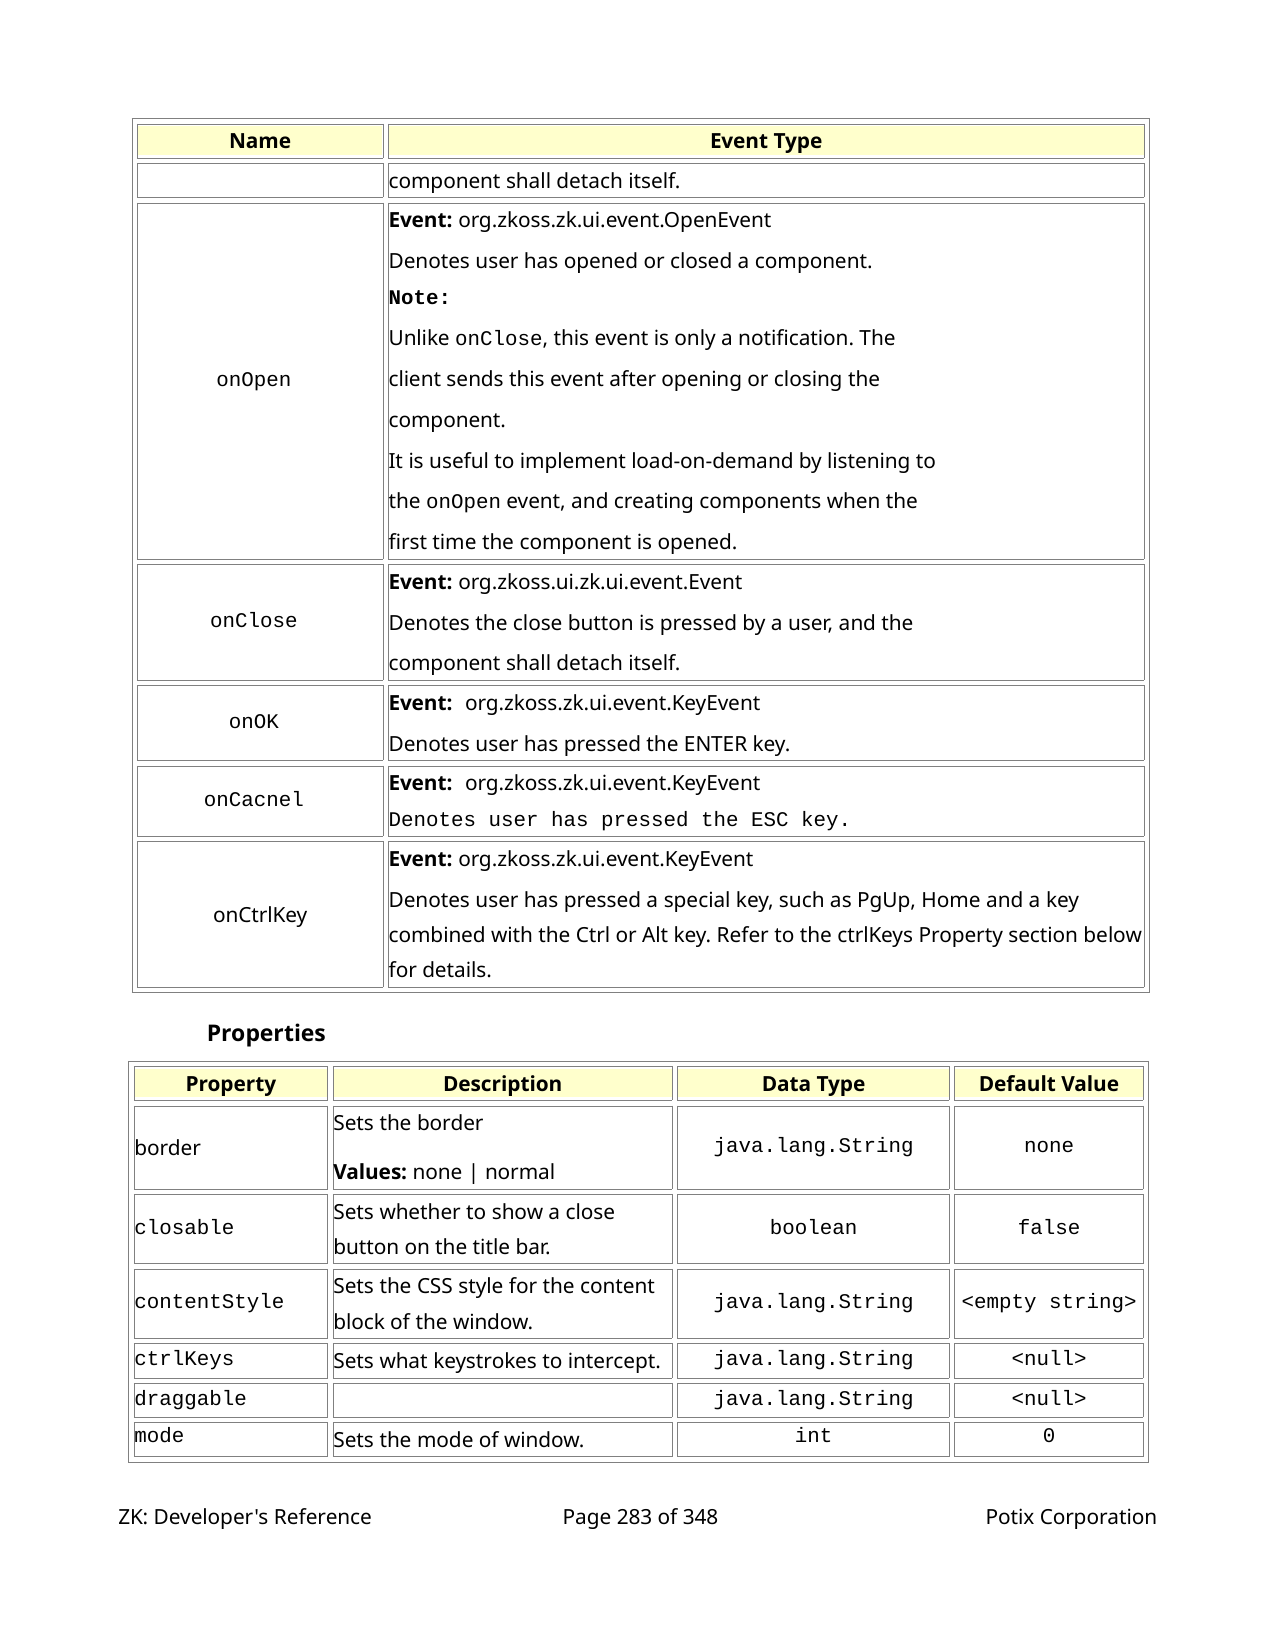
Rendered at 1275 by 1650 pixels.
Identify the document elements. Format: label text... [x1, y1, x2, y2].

table_cell Sets whether to show a close button on the title bar. [330, 1189, 675, 1263]
table_cell [134, 158, 385, 197]
table_cell Event: org.zkoss.ui.zk.ui.event.Event Denotes the close button is pressed by a user, and the component shall detach itself. [385, 559, 1147, 679]
table_cell Event: org.zkoss.zk.ui.event.OpenEvent Denotes user has opened or closed a component. Note: Unlike onClose, this event is only a notification. The client sends this event after opening or closing the component. It is useful to implement load-on-demand by listening to the onOpen event, and creating components when the first time the component is opened. [385, 197, 1147, 559]
table_header Event Type [385, 119, 1147, 158]
table_cell Sets what keystrokes to intercept. [330, 1338, 675, 1377]
subtitle Properties [207, 1017, 1157, 1048]
table_cell onClose [134, 559, 385, 679]
table_cell onCacnel [134, 760, 385, 836]
table_cell <null> [952, 1378, 1146, 1417]
table_header Name [134, 119, 385, 158]
table_cell java.lang.String [675, 1263, 952, 1338]
table_cell [330, 1378, 675, 1417]
table_cell onOpen [134, 197, 385, 559]
table_cell mode [131, 1417, 330, 1456]
table_cell closable [131, 1189, 330, 1263]
table_cell <null> [952, 1338, 1146, 1377]
table_cell false [952, 1189, 1146, 1263]
table_cell Event: org.zkoss.zk.ui.event.KeyEvent Denotes user has pressed the ENTER key. [385, 680, 1147, 760]
table_cell ctrlKeys [131, 1338, 330, 1377]
table_cell <empty string> [952, 1263, 1146, 1338]
table_cell java.lang.String [675, 1100, 952, 1188]
table_header Default Value [952, 1062, 1146, 1100]
table_cell Event: org.zkoss.zk.ui.event.KeyEvent Denotes user has pressed a special key, such as PgUp, Home and a key combined with the Ctrl or Alt key. Refer to the ctrlKeys Property section below for details. [385, 836, 1147, 987]
table_cell boolean [675, 1189, 952, 1263]
table_cell java.lang.String [675, 1378, 952, 1417]
table_cell none [952, 1100, 1146, 1188]
table_cell Event: org.zkoss.zk.ui.event.KeyEvent Denotes user has pressed the ESC key. [385, 760, 1147, 836]
table_header Property [131, 1062, 330, 1100]
table_cell draggable [131, 1378, 330, 1417]
table_header Data Type [675, 1062, 952, 1100]
table_cell onOK [134, 680, 385, 760]
table_cell Sets the mode of window. [330, 1417, 675, 1456]
table_cell [334, 1384, 672, 1417]
table_cell component shall detach itself. [385, 158, 1147, 197]
table_cell contentStyle [131, 1263, 330, 1338]
table_cell java.lang.String [675, 1338, 952, 1377]
table_cell Sets the CSS style for the content block of the window. [330, 1263, 675, 1338]
table_cell onCtrlKey [134, 836, 385, 987]
table_cell Sets the border Values: none | normal [330, 1100, 675, 1188]
table_cell 0 [952, 1417, 1146, 1456]
table_cell border [131, 1100, 330, 1188]
table_header Description [330, 1062, 675, 1100]
table_cell int [675, 1417, 952, 1456]
